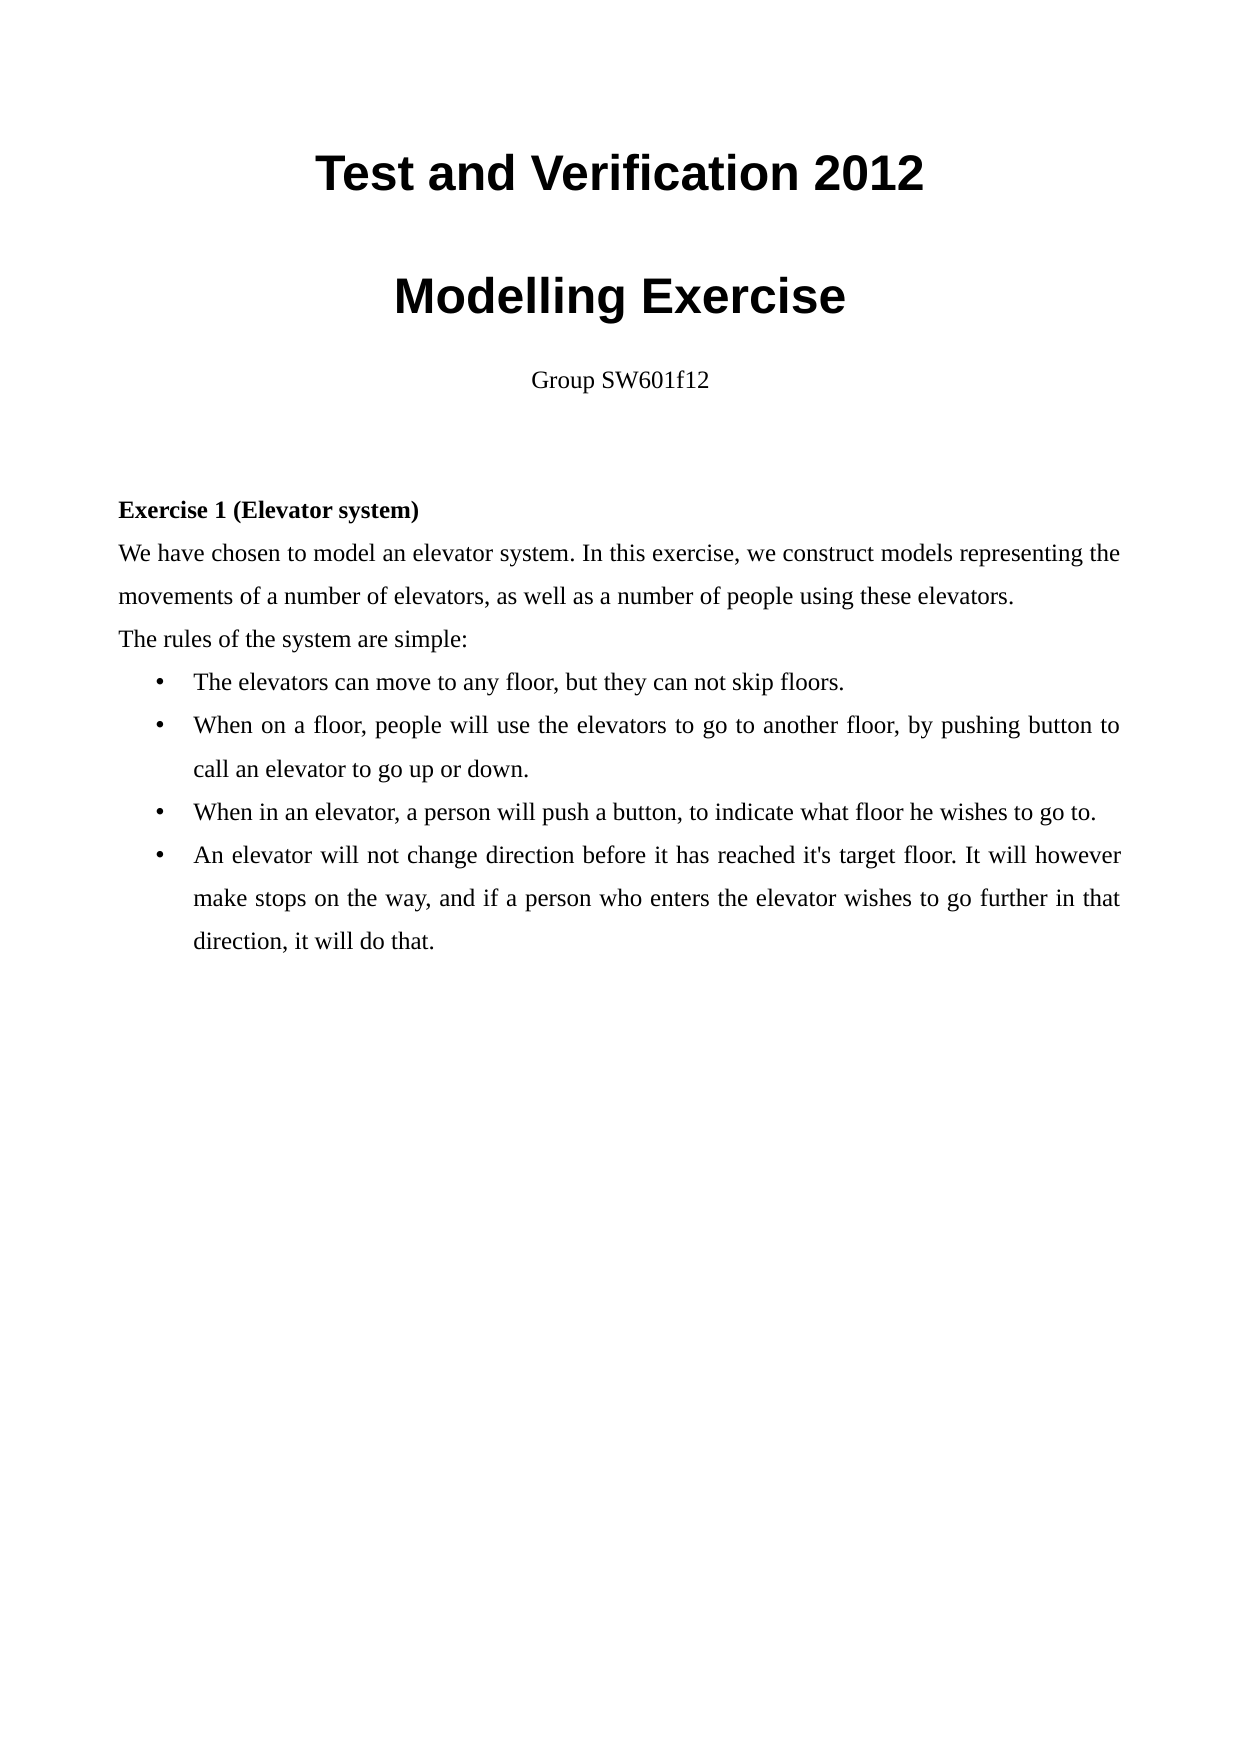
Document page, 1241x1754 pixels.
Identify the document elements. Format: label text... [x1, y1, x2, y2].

text Group SW601f12 [118, 366, 1122, 394]
list An elevator will not change direction before it has reached it's target floor. It will however make stops on the way, and if a person who enters the elevator wishes to go further in that direction, it will do that. [156, 840, 1122, 955]
text The rules of the system are simple: [118, 624, 1122, 653]
text Exercise 1 (Elevator system) [118, 495, 1122, 524]
list When in an elevator, a person will push a button, to indicate what floor he wishes to go to. [156, 797, 1122, 826]
list The elevators can move to any floor, but they can not skip floors. [156, 667, 1122, 696]
list When on a floor, people will use the elevators to go to another floor, by pushing button to call an elevator to go up or down. [156, 711, 1122, 782]
text We have chosen to model an elevator system. In this exercise, we construct models representing the movements of a number of elevators, as well as a number of people using these elevators. [118, 538, 1122, 610]
subtitle Modelling Exercise [118, 267, 1122, 324]
subtitle Test and Verification 2012 [118, 143, 1122, 201]
